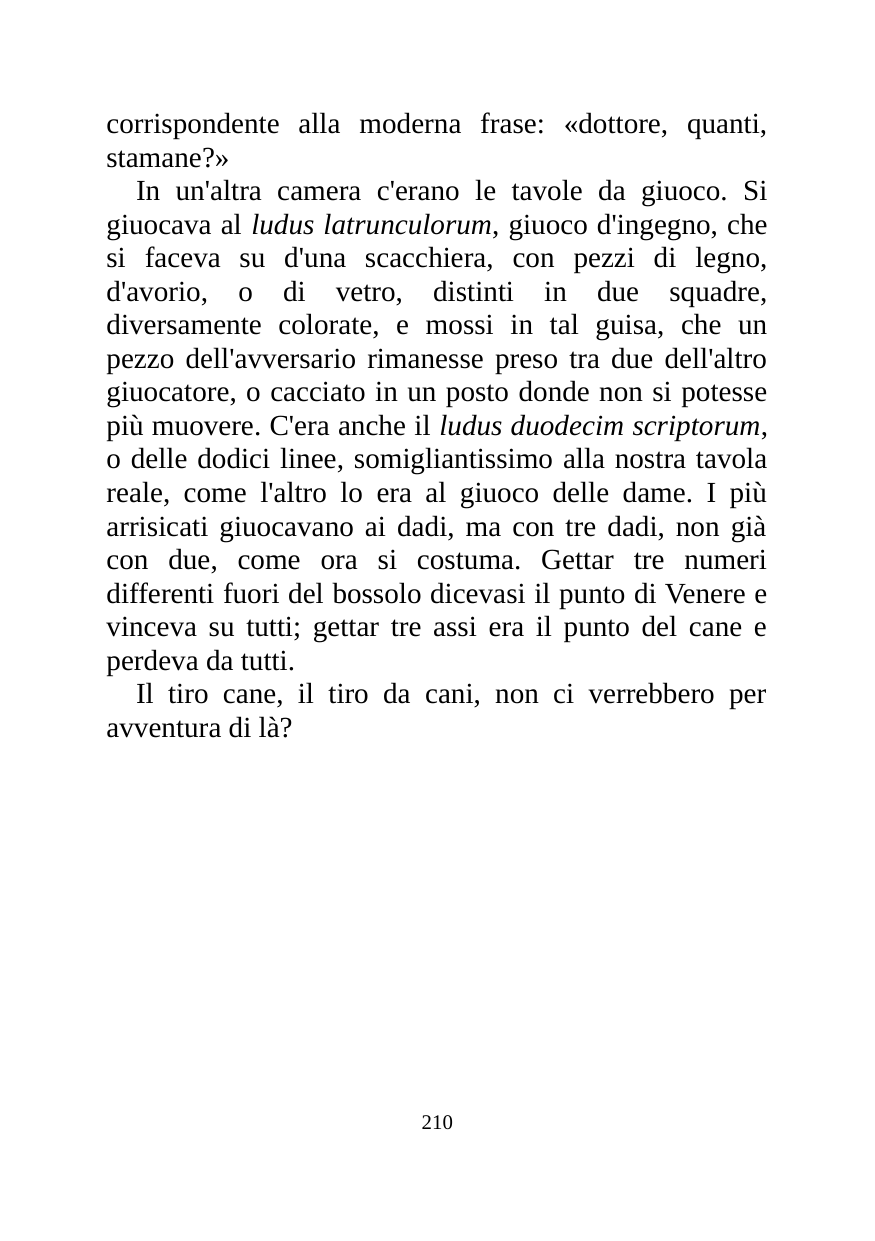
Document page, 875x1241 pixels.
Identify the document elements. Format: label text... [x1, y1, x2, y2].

text Il tiro cane, il tiro da cani, non ci verrebbero per avventura di là? [106, 676, 768, 743]
text In un'altra camera c'erano le tavole da giuoco. Si giuocava al ludus latrunculorum, giuoco d'ingegno, che si faceva su d'una scacchiera, con pezzi di legno, d'avorio, o di vetro, distinti in due squadre, diversamente colorate, e mossi in tal guisa, che un pezzo dell'avversario rimanesse preso tra due dell'altro giuocatore, o cacciato in un posto donde non si potesse più muovere. C'era anche il ludus duodecim scriptorum, o delle dodici linee, somigliantissimo alla nostra tavola reale, come l'altro lo era al giuoco delle dame. I più arrisicati giuocavano ai dadi, ma con tre dadi, non già con due, come ora si costuma. Gettar tre numeri differenti fuori del bossolo dicevasi il punto di Venere e vinceva su tutti; gettar tre assi era il punto del cane e perdeva da tutti. [106, 173, 768, 676]
text corrispondente alla moderna frase: «dottore, quanti, stamane?» [106, 106, 768, 173]
